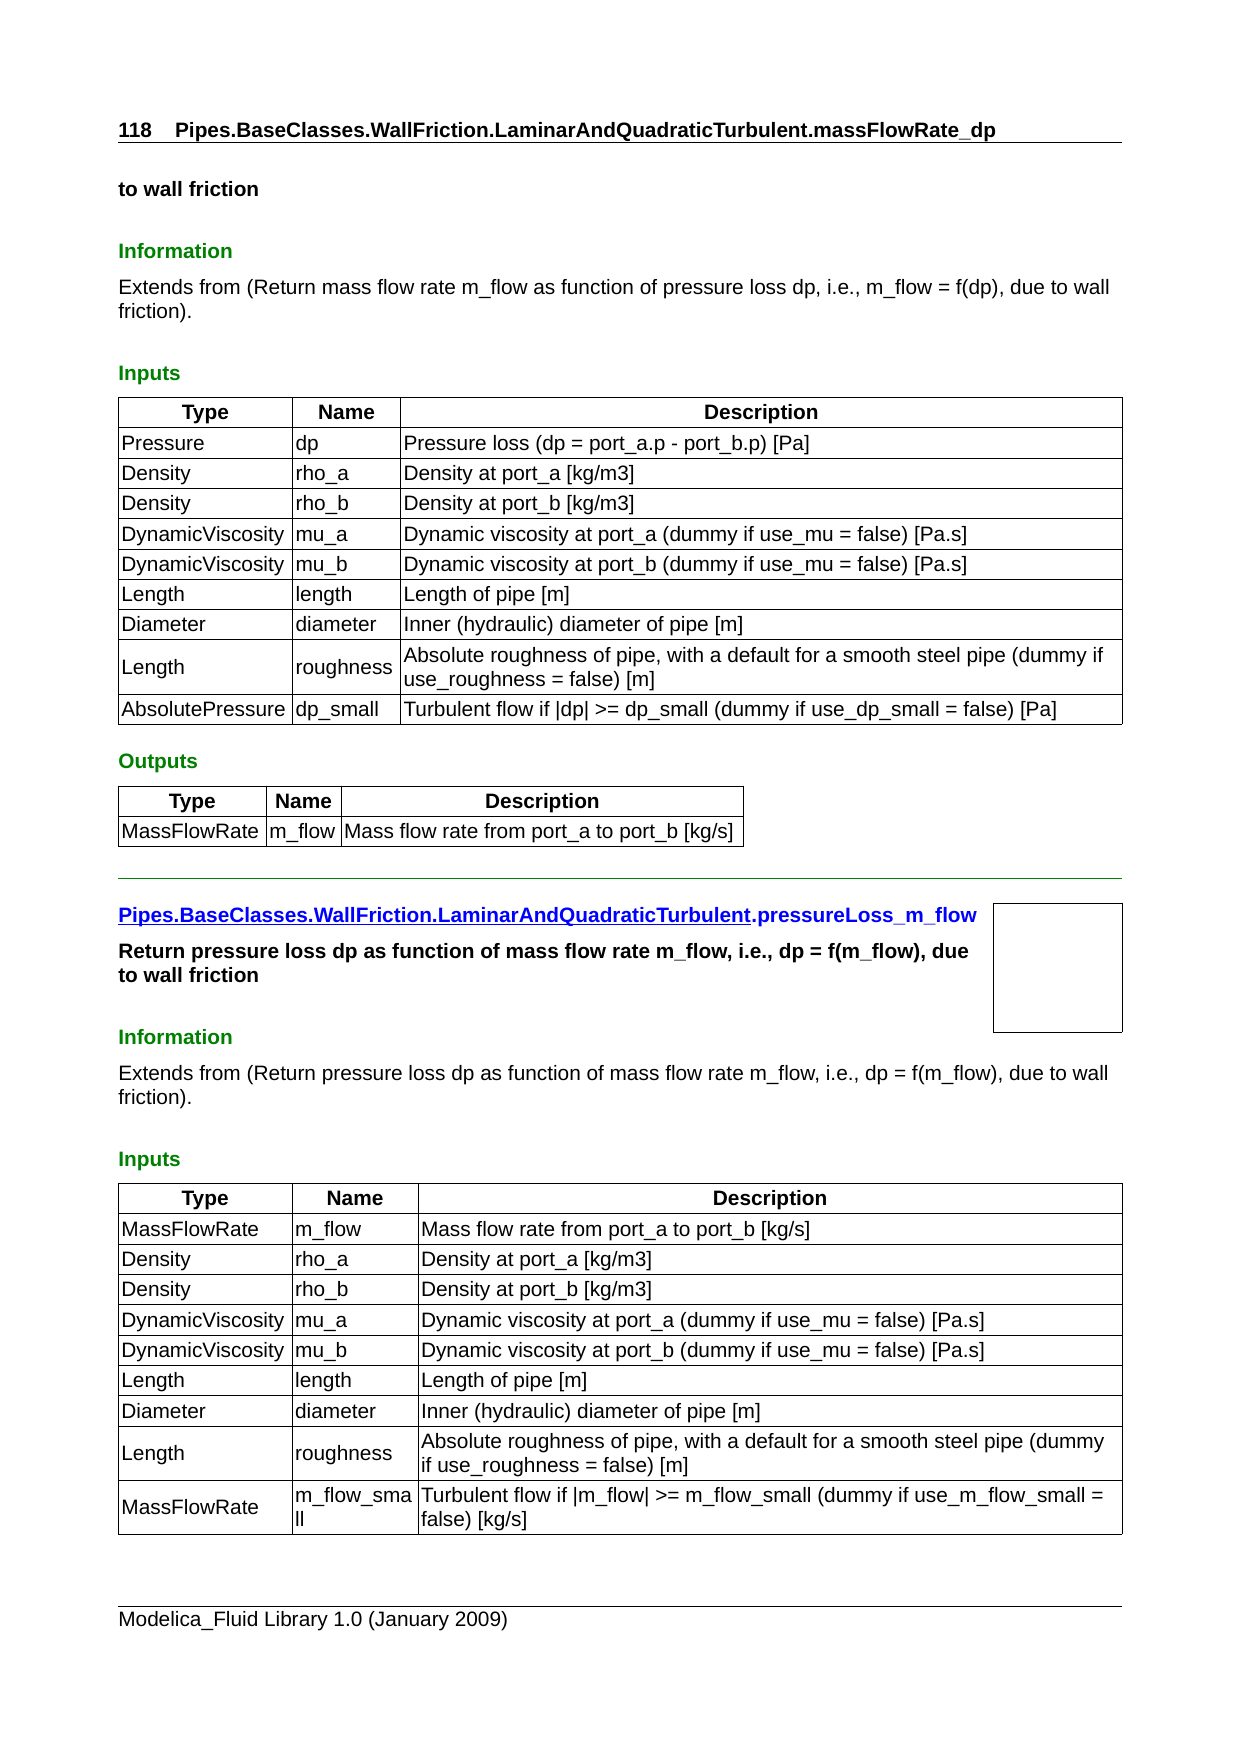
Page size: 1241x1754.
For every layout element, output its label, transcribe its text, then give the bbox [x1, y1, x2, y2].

table_cell Dynamic viscosity at port_a (dummy if use_mu = false) [Pa.s] [419, 1305, 1122, 1334]
table_cell Dynamic viscosity at port_b (dummy if use_mu = false) [Pa.s] [419, 1336, 1122, 1365]
table_cell Length of pipe [m] [419, 1366, 1122, 1395]
table_header Name [267, 787, 341, 816]
table_header Name [293, 398, 400, 427]
table_cell m_flow_small [293, 1481, 418, 1534]
table_cell DynamicViscosity [119, 550, 292, 579]
table_cell dp [293, 428, 400, 457]
table_cell Dynamic viscosity at port_b (dummy if use_mu = false) [Pa.s] [401, 550, 1122, 579]
table_cell Length [119, 1366, 292, 1395]
table_cell Mass flow rate from port_a to port_b [kg/s] [342, 817, 743, 846]
table_cell Density at port_b [kg/m3] [419, 1275, 1122, 1304]
table_cell roughness [293, 640, 400, 694]
table_cell Density at port_b [kg/m3] [401, 489, 1122, 518]
subtitle [994, 904, 1122, 927]
table_cell diameter [293, 610, 400, 639]
table_header Name [293, 1184, 418, 1213]
table_cell DynamicViscosity [119, 519, 292, 548]
subtitle Information [118, 1025, 1122, 1049]
table_cell MassFlowRate [119, 817, 266, 846]
table_cell Length [119, 580, 292, 609]
table_cell mu_a [293, 1305, 418, 1334]
table_cell Inner (hydraulic) diameter of pipe [m] [401, 610, 1122, 639]
table_cell Pressure [119, 428, 292, 457]
table_cell Density at port_a [kg/m3] [419, 1245, 1122, 1274]
table_cell m_flow [293, 1214, 418, 1244]
table_cell Mass flow rate from port_a to port_b [kg/s] [419, 1214, 1122, 1244]
table_cell MassFlowRate [119, 1214, 292, 1244]
table_cell rho_a [293, 459, 400, 488]
table_cell Length [119, 640, 292, 694]
table_cell mu_a [293, 519, 400, 548]
subtitle Information [118, 238, 1122, 262]
table_cell Length of pipe [m] [401, 580, 1122, 609]
table_cell Density [119, 489, 292, 518]
table_cell Length [119, 1427, 292, 1480]
table_cell mu_b [293, 550, 400, 579]
table_cell Diameter [119, 610, 292, 639]
table_cell Dynamic viscosity at port_a (dummy if use_mu = false) [Pa.s] [401, 519, 1122, 548]
table_header Description [342, 787, 743, 816]
table_cell rho_b [293, 1275, 418, 1304]
table_cell MassFlowRate [119, 1481, 292, 1534]
table_cell Absolute roughness of pipe, with a default for a smooth steel pipe (dummy if use_roughness = false) [m] [401, 640, 1122, 694]
table_cell Density [119, 1245, 292, 1274]
table_cell Pressure loss (dp = port_a.p - port_b.p) [Pa] [401, 428, 1122, 457]
table_header Description [419, 1184, 1122, 1213]
table_cell dp_small [293, 695, 400, 724]
table_header Type [119, 787, 266, 816]
table_cell Density at port_a [kg/m3] [401, 459, 1122, 488]
table_cell rho_a [293, 1245, 418, 1274]
text [994, 939, 1122, 987]
table_cell rho_b [293, 489, 400, 518]
table_header Description [401, 398, 1122, 427]
table_cell Density [119, 1275, 292, 1304]
table_cell Turbulent flow if |dp| >= dp_small (dummy if use_dp_small = false) [Pa] [401, 695, 1122, 724]
table_cell DynamicViscosity [119, 1305, 292, 1334]
subtitle Inputs [118, 360, 1122, 384]
table_cell Absolute roughness of pipe, with a default for a smooth steel pipe (dummy if use_roughness = false) [m] [419, 1427, 1122, 1480]
table_cell DynamicViscosity [119, 1336, 292, 1365]
table_cell mu_b [293, 1336, 418, 1365]
text Extends from (Return mass flow rate m_flow as function of pressure loss dp, i.e., m_flow = f(dp), due to wall friction). [118, 275, 1122, 323]
table_cell m_flow [267, 817, 341, 846]
table_cell Density [119, 459, 292, 488]
table_cell Turbulent flow if |m_flow| >= m_flow_small (dummy if use_m_flow_small = false) [kg/s] [419, 1481, 1122, 1534]
text to wall friction [118, 177, 1122, 201]
subtitle Outputs [118, 749, 1122, 773]
text Extends from (Return pressure loss dp as function of mass flow rate m_flow, i.e., dp = f(m_flow), due to wall friction). [118, 1061, 1122, 1109]
table_cell roughness [293, 1427, 418, 1480]
table_header Type [119, 398, 292, 427]
text Return pressure loss dp as function of mass flow rate m_flow, i.e., dp = f(m_flow), due to wall friction [118, 939, 993, 987]
table_cell AbsolutePressure [119, 695, 292, 724]
table_header Type [119, 1184, 292, 1213]
table_cell length [293, 580, 400, 609]
table_cell Diameter [119, 1396, 292, 1426]
table_cell Inner (hydraulic) diameter of pipe [m] [419, 1396, 1122, 1426]
table_cell length [293, 1366, 418, 1395]
table_cell diameter [293, 1396, 418, 1426]
subtitle Inputs [118, 1147, 1122, 1171]
subtitle Pipes.BaseClasses.WallFriction.LaminarAndQuadraticTurbulent.pressureLoss_m_flow [118, 903, 993, 927]
